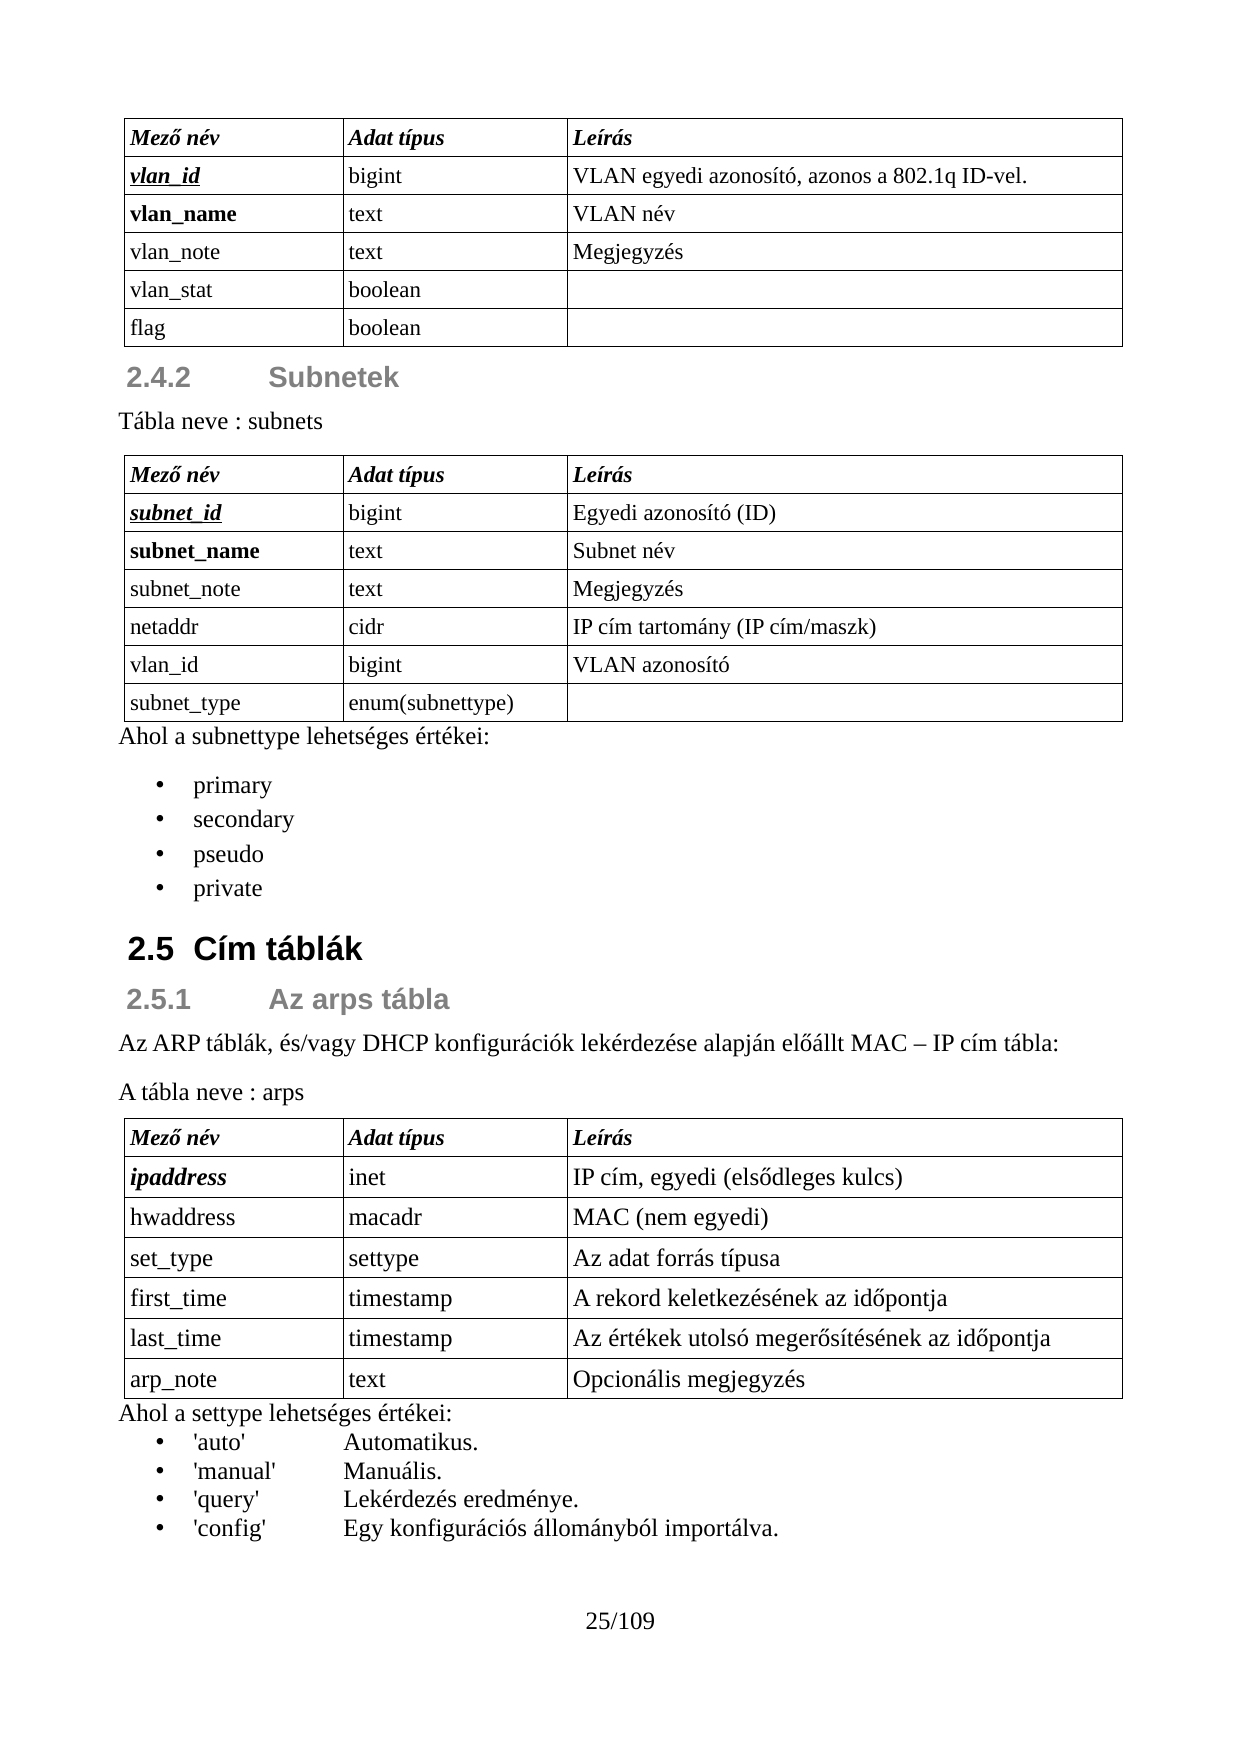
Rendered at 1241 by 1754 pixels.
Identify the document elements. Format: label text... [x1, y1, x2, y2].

list 'config' Egy konfigurációs állományból importálva. [156, 1513, 1122, 1542]
table_cell ipaddress [125, 1157, 343, 1197]
subtitle Az arps tábla [118, 982, 1122, 1016]
table_cell flag [125, 309, 343, 346]
list primary [156, 770, 1122, 799]
table_cell bigint [344, 646, 567, 683]
table_header Adat típus [344, 119, 567, 156]
table_header Mező név [125, 119, 343, 156]
table_cell IP cím tartomány (IP cím/maszk) [568, 608, 1122, 645]
table_cell arp_note [125, 1359, 343, 1398]
table_cell timestamp [344, 1319, 567, 1358]
table_cell first_time [125, 1278, 343, 1317]
list pseudo [156, 839, 1122, 868]
table_cell [568, 309, 1122, 346]
list 'manual' Manuális. [156, 1456, 1122, 1484]
table_cell text [344, 570, 567, 607]
table_cell MAC (nem egyedi) [568, 1198, 1122, 1237]
table_cell settype [344, 1238, 567, 1277]
table_cell timestamp [344, 1278, 567, 1317]
table_cell Az adat forrás típusa [568, 1238, 1122, 1277]
table_cell text [344, 1359, 567, 1398]
table_cell macadr [344, 1198, 567, 1237]
table_cell [568, 271, 1122, 308]
table_cell IP cím, egyedi (elsődleges kulcs) [568, 1157, 1122, 1197]
text Ahol a settype lehetséges értékei: [118, 1398, 1122, 1427]
table_cell text [344, 233, 567, 270]
table_cell VLAN név [568, 195, 1122, 232]
table_cell Subnet név [568, 532, 1122, 569]
table_cell subnet_name [125, 532, 343, 569]
table_cell Opcionális megjegyzés [568, 1359, 1122, 1398]
table_cell text [344, 195, 567, 232]
table_cell Megjegyzés [568, 570, 1122, 607]
list secondary [156, 804, 1122, 833]
table_cell netaddr [125, 608, 343, 645]
table_cell boolean [344, 271, 567, 308]
list 'auto' Automatikus. [156, 1427, 1122, 1456]
table_cell vlan_id [125, 157, 343, 194]
table_cell A rekord keletkezésének az időpontja [568, 1278, 1122, 1317]
table_header Mező név [125, 456, 343, 493]
table_cell bigint [344, 494, 567, 531]
table_header Adat típus [344, 456, 567, 493]
table_cell Az értékek utolsó megerősítésének az időpontja [568, 1319, 1122, 1358]
table_cell vlan_name [125, 195, 343, 232]
table_cell enum(subnettype) [344, 684, 567, 721]
text Ahol a subnettype lehetséges értékei: [118, 721, 1122, 750]
table_cell last_time [125, 1319, 343, 1358]
table_cell vlan_stat [125, 271, 343, 308]
list private [156, 873, 1122, 902]
table_cell bigint [344, 157, 567, 194]
table_cell Megjegyzés [568, 233, 1122, 270]
table_cell cidr [344, 608, 567, 645]
table_cell Egyedi azonosító (ID) [568, 494, 1122, 531]
table_header Leírás [568, 119, 1122, 156]
subtitle Subnetek [118, 360, 1122, 394]
text Az ARP táblák, és/vagy DHCP konfigurációk lekérdezése alapján előállt MAC – IP cím tábla: [118, 1028, 1122, 1057]
table_cell set_type [125, 1238, 343, 1277]
subtitle Cím táblák [118, 929, 1122, 967]
table_cell boolean [344, 309, 567, 346]
table_header Adat típus [344, 1119, 567, 1156]
table_cell vlan_note [125, 233, 343, 270]
table_header Leírás [568, 456, 1122, 493]
list 'query' Lekérdezés eredménye. [156, 1484, 1122, 1513]
table_header Mező név [125, 1119, 343, 1156]
table_header Leírás [568, 1119, 1122, 1156]
table_cell text [344, 532, 567, 569]
table_cell inet [344, 1157, 567, 1197]
text A tábla neve : arps [118, 1077, 1122, 1106]
table_cell VLAN azonosító [568, 646, 1122, 683]
table_cell hwaddress [125, 1198, 343, 1237]
table_cell subnet_id [125, 494, 343, 531]
table_cell subnet_note [125, 570, 343, 607]
table_cell subnet_type [125, 684, 343, 721]
table_cell vlan_id [125, 646, 343, 683]
table_cell VLAN egyedi azonosító, azonos a 802.1q ID-vel. [568, 157, 1122, 194]
text Tábla neve : subnets [118, 406, 1122, 435]
table_cell [568, 684, 1122, 721]
